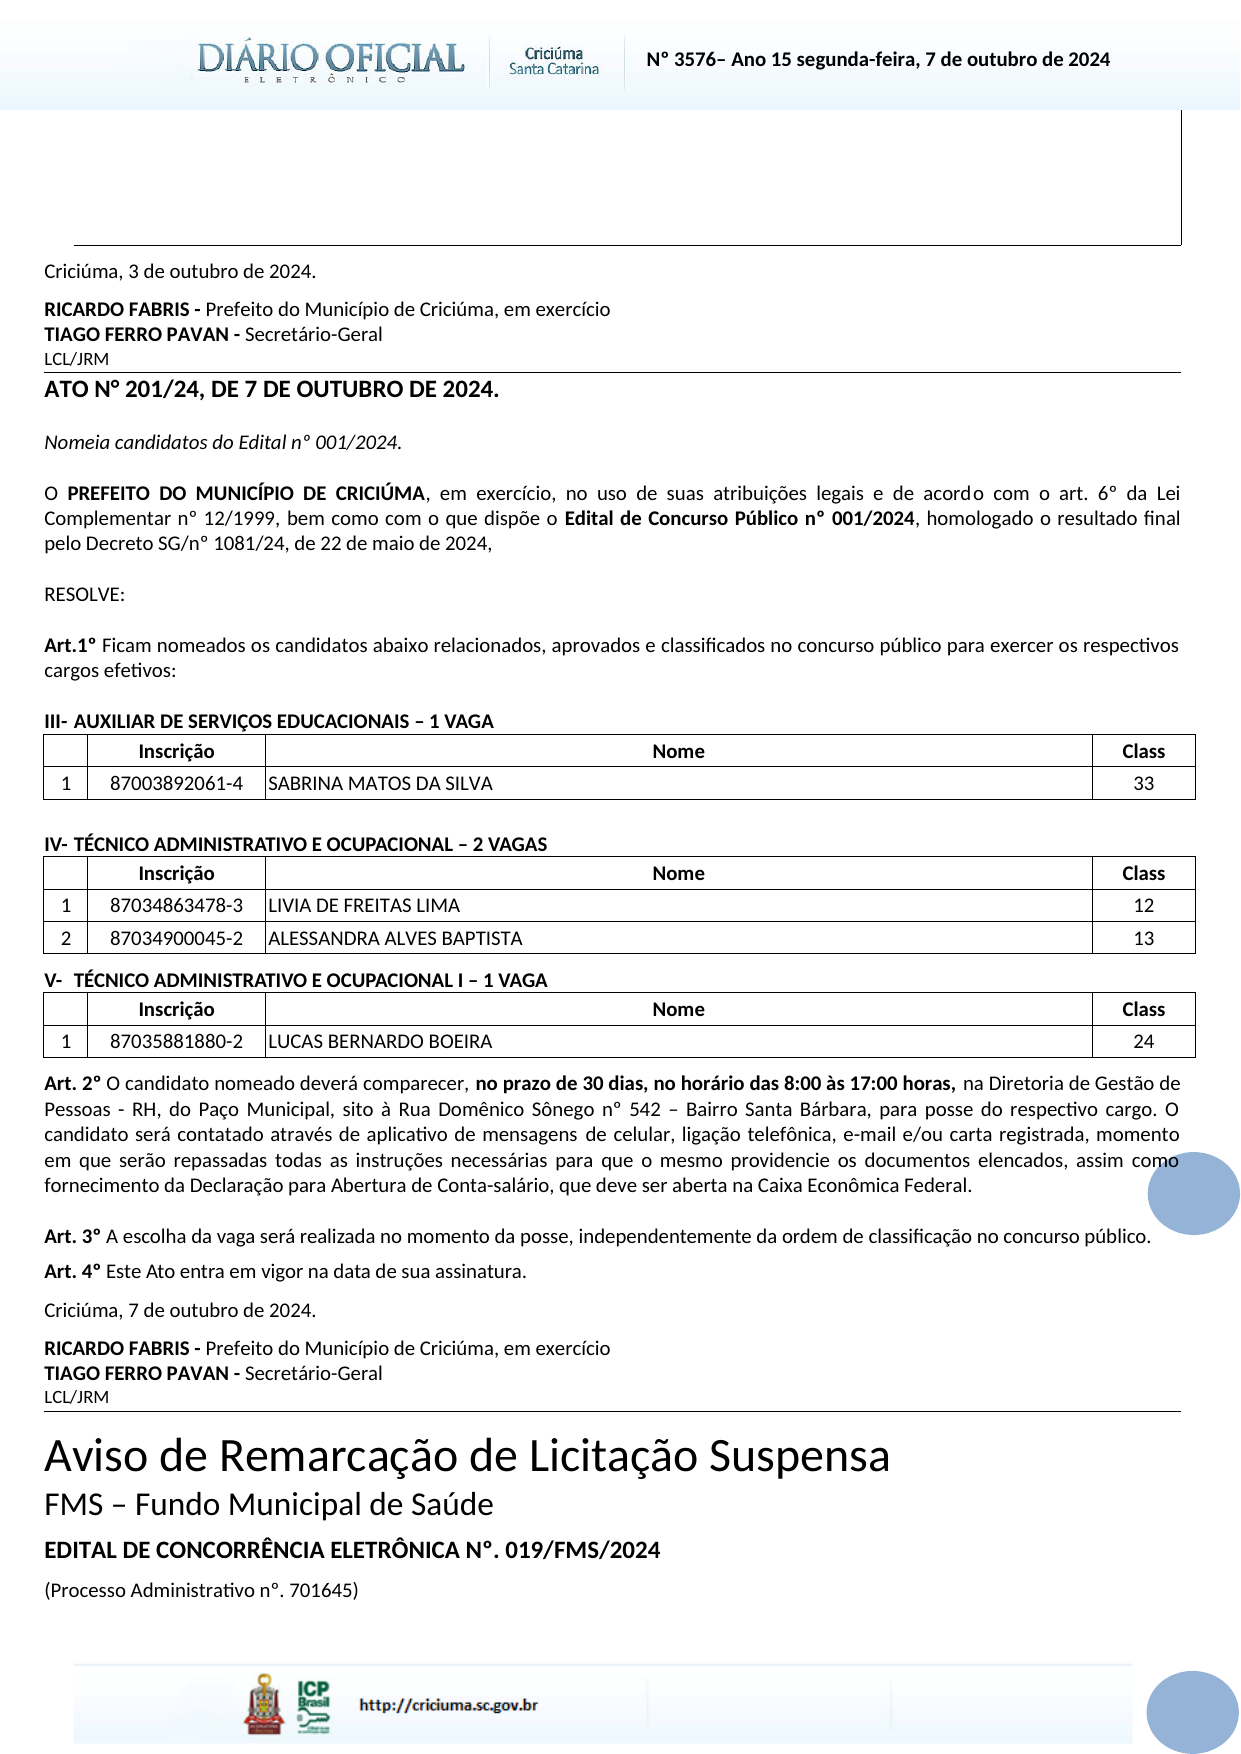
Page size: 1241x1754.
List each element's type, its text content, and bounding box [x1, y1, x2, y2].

table_cell 2 [44, 922, 87, 953]
table_cell 33 [1093, 767, 1195, 798]
table_header Nome [266, 857, 1092, 888]
table_cell 1 [44, 1026, 87, 1057]
text Aviso de Remarcação de Licitação Suspensa [44, 1424, 1181, 1483]
table_cell [1092, 800, 1195, 831]
text FMS – Fundo Municipal de Saúde [44, 1483, 1181, 1524]
table_cell SABRINA MATOS DA SILVA [266, 767, 1092, 798]
list AUXILIAR DE SERVIÇOS EDUCACIONAIS – 1 VAGA [44, 708, 1181, 734]
table_header [44, 735, 87, 766]
table_header Class [1093, 993, 1195, 1024]
text LCL/JRM [44, 347, 1181, 372]
table_cell [44, 800, 88, 831]
table_cell 87035881880-2 [88, 1026, 265, 1057]
table_cell 12 [1093, 890, 1195, 921]
table_cell ALESSANDRA ALVES BAPTISTA [266, 922, 1092, 953]
table_header Inscrição [88, 735, 265, 766]
table_cell 13 [1093, 922, 1195, 953]
table_header [44, 993, 87, 1024]
list TÉCNICO ADMINISTRATIVO E OCUPACIONAL I – 1 VAGA [44, 967, 1181, 992]
table_cell [88, 800, 265, 831]
text Nomeia candidatos do Edital nº 001/2024. [44, 429, 1181, 454]
text Art. 2º O candidato nomeado deverá comparecer, no prazo de 30 dias, no horário das 8:00 às 17:00 horas, na Diretoria de Gestão de Pessoas - RH, do Paço Municipal, sito à Rua Domênico Sônego nº 542 – Bairro Santa Bárbara, para posse do respectivo cargo. O candidato será contatado através de aplicativo de mensagens de celular, ligação telefônica, e-mail e/ou carta registrada, momento em que serão repassadas todas as instruções necessárias para que o mesmo providencie os documentos elencados, assim como fornecimento da Declaração para Abertura de Conta-salário, que deve ser aberta na Caixa Econômica Federal. [44, 1071, 1181, 1198]
table_cell 87034900045-2 [88, 922, 265, 953]
table_cell LUCAS BERNARDO BOEIRA [266, 1026, 1092, 1057]
list TÉCNICO ADMINISTRATIVO E OCUPACIONAL – 2 VAGAS [44, 831, 1181, 856]
text RESOLVE: [44, 581, 1181, 607]
table_header Inscrição [88, 857, 265, 888]
table_header Nome [266, 735, 1092, 766]
text LCL/JRM [44, 1386, 1181, 1411]
table_cell 24 [1093, 1026, 1195, 1057]
table_header Class [1093, 735, 1195, 766]
table_cell [265, 800, 1092, 831]
table_cell 87003892061-4 [88, 767, 265, 798]
table_cell 1 [44, 890, 87, 921]
table_header Inscrição [88, 993, 265, 1024]
text EDITAL DE CONCORRÊNCIA ELETRÔNICA Nº. 019/FMS/2024 [44, 1534, 1181, 1564]
text TIAGO FERRO PAVAN - Secretário-Geral [44, 1360, 1181, 1386]
text (Processo Administrativo nº. 701645) [44, 1577, 1181, 1603]
text Art. 4º Este Ato entra em vigor na data de sua assinatura. [44, 1259, 1181, 1284]
table_cell 1 [44, 767, 87, 798]
table_header Class [1093, 857, 1195, 888]
table_header Nome [266, 993, 1092, 1024]
text O PREFEITO DO MUNICÍPIO DE CRICIÚMA, em exercício, no uso de suas atribuições legais e de acordo com o art. 6º da Lei Complementar nº 12/1999, bem como com o que dispõe o Edital de Concurso Público nº 001/2024, homologado o resultado final pelo Decreto SG/nº 1081/24, de 22 de maio de 2024, [44, 480, 1181, 556]
text Art.1º Ficam nomeados os candidatos abaixo relacionados, aprovados e classificados no concurso público para exercer os respectivos cargos efetivos: [44, 632, 1181, 683]
text ATO N° 201/24, DE 7 DE OUTUBRO DE 2024. [44, 373, 1181, 403]
text TIAGO FERRO PAVAN - Secretário-Geral [44, 321, 1181, 347]
text RICARDO FABRIS - Prefeito do Município de Criciúma, em exercício [44, 1335, 1181, 1360]
text Criciúma, 3 de outubro de 2024. [44, 258, 1181, 283]
text Criciúma, 7 de outubro de 2024. [44, 1297, 1181, 1322]
text Art. 3º A escolha da vaga será realizada no momento da posse, independentemente da ordem de classificação no concurso público. [44, 1223, 1181, 1248]
table_cell 87034863478-3 [88, 890, 265, 921]
table_header [44, 857, 87, 888]
text RICARDO FABRIS - Prefeito do Município de Criciúma, em exercício [44, 296, 1181, 321]
table_cell LIVIA DE FREITAS LIMA [266, 890, 1092, 921]
